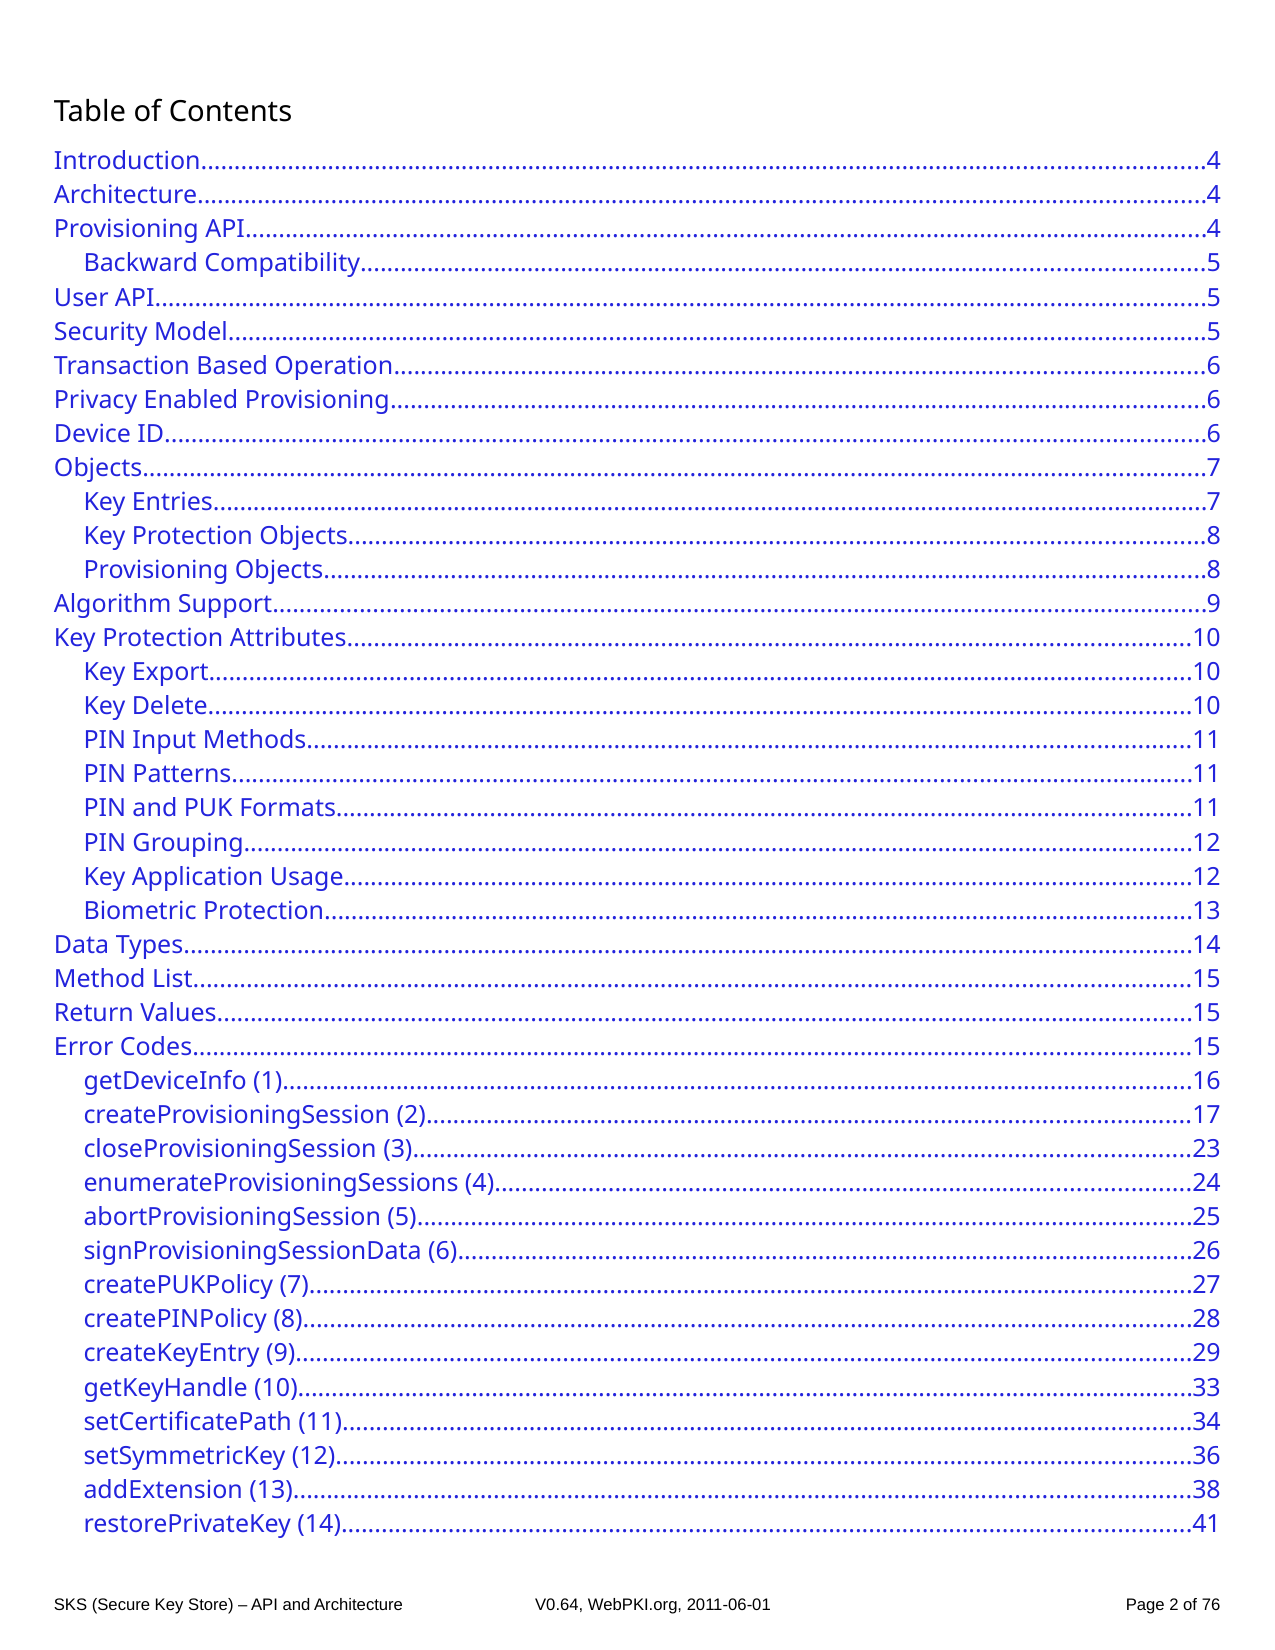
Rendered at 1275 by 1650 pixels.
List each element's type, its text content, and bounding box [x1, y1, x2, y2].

text PIN Input Methods 11 [83, 722, 1221, 756]
text Algorithm Support 9 [54, 586, 1221, 620]
text Key Application Usage 12 [83, 858, 1221, 892]
text User API 5 [54, 279, 1221, 313]
text setSymmetricKey (12) 36 [83, 1437, 1221, 1471]
text enumerateProvisioningSessions (4) 24 [83, 1165, 1221, 1199]
text closeProvisioningSession (3) 23 [83, 1131, 1221, 1165]
text Return Values 15 [54, 994, 1221, 1028]
text Provisioning Objects 8 [83, 552, 1221, 586]
text setCertificatePath (11) 34 [83, 1403, 1221, 1437]
text PIN Grouping 12 [83, 824, 1221, 858]
text Backward Compatibility 5 [83, 245, 1221, 279]
text Device ID 6 [54, 415, 1221, 449]
text Data Types 14 [54, 926, 1221, 960]
text Key Entries 7 [83, 483, 1221, 518]
text createPINPolicy (8) 28 [83, 1301, 1221, 1335]
text Security Model 5 [54, 313, 1221, 347]
text signProvisioningSessionData (6) 26 [83, 1233, 1221, 1267]
subtitle Table of Contents [54, 91, 1221, 130]
text Key Protection Attributes 10 [54, 620, 1221, 654]
text Provisioning API 4 [54, 211, 1221, 245]
text createKeyEntry (9) 29 [83, 1335, 1221, 1369]
text Biometric Protection 13 [83, 892, 1221, 926]
text restorePrivateKey (14) 41 [83, 1505, 1221, 1539]
text Key Protection Objects 8 [83, 518, 1221, 552]
text createPUKPolicy (7) 27 [83, 1267, 1221, 1301]
text getDeviceInfo (1) 16 [83, 1063, 1221, 1097]
text Objects 7 [54, 449, 1221, 483]
text Key Delete 10 [83, 688, 1221, 722]
text getKeyHandle (10) 33 [83, 1369, 1221, 1403]
text Method List 15 [54, 960, 1221, 994]
text Introduction 4 [54, 143, 1221, 177]
text addExtension (13) 38 [83, 1471, 1221, 1505]
text Error Codes 15 [54, 1028, 1221, 1063]
text abortProvisioningSession (5) 25 [83, 1199, 1221, 1233]
text Transaction Based Operation 6 [54, 347, 1221, 381]
text Privacy Enabled Provisioning 6 [54, 381, 1221, 415]
text PIN and PUK Formats 11 [83, 790, 1221, 824]
text Architecture 4 [54, 177, 1221, 211]
text Key Export 10 [83, 654, 1221, 688]
text createProvisioningSession (2) 17 [83, 1097, 1221, 1131]
text PIN Patterns 11 [83, 756, 1221, 790]
